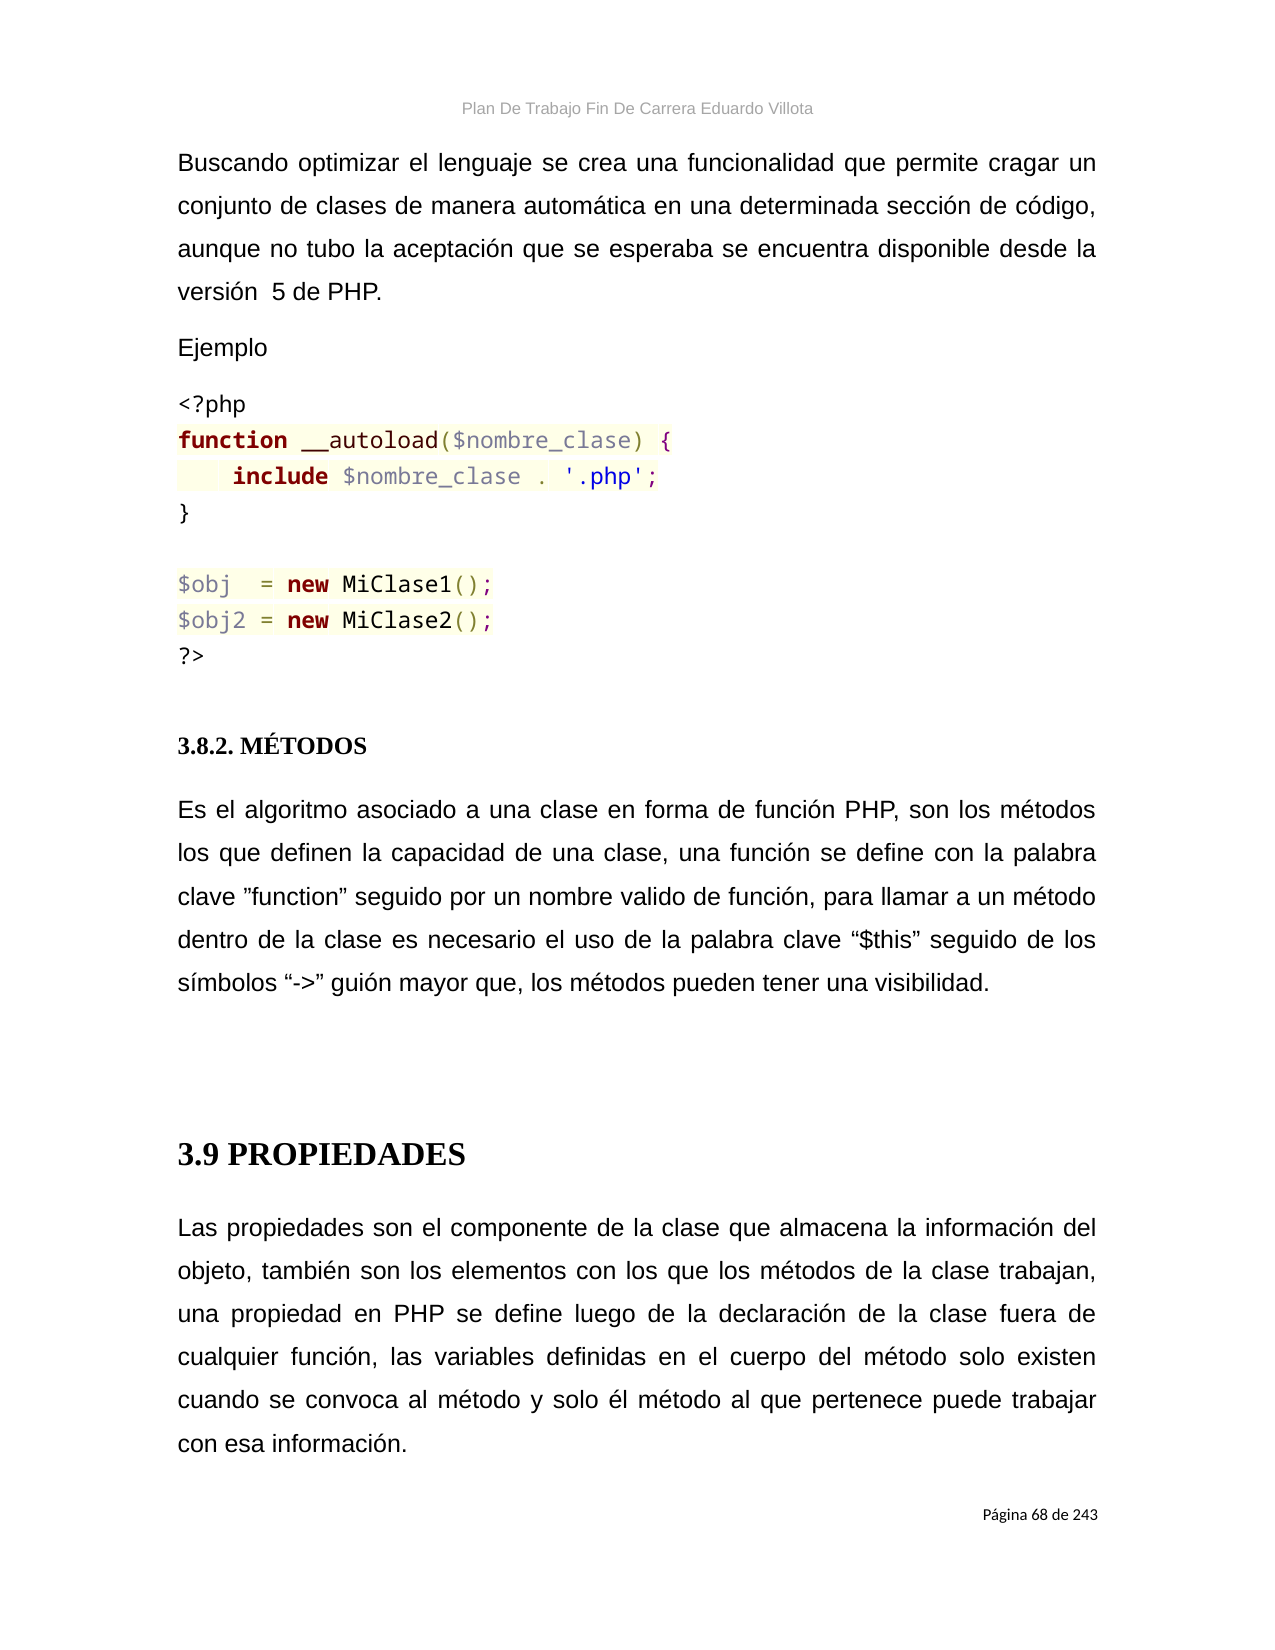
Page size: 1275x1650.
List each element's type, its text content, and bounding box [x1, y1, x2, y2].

text $obj = new MiClase1(); [177, 568, 1098, 599]
text } [177, 496, 1098, 527]
text ?> [177, 640, 1098, 671]
text Buscando optimizar el lenguaje se crea una funcionalidad que permite cragar un conjunto de clases de manera automática en una determinada sección de código, aunque no tubo la aceptación que se esperaba se encuentra disponible desde la versión 5 de PHP. [177, 148, 1098, 306]
text $obj2 = new MiClase2(); [177, 604, 1098, 635]
text include $nombre_clase . '.php'; [177, 460, 1098, 491]
text Las propiedades son el componente de la clase que almacena la información del objeto, también son los elementos con los que los métodos de la clase trabajan, una propiedad en PHP se define luego de la declaración de la clase fuera de cualquier función, las variables definidas en el cuerpo del método solo existen cuando se convoca al método y solo él método al que pertenece puede trabajar con esa información. [177, 1213, 1098, 1457]
text 3.9 PROPIEDADES [177, 1135, 1098, 1173]
text 3.8.2. MÉTODOS [177, 731, 1098, 760]
text function __autoload($nombre_clase) { [177, 424, 1098, 455]
text Es el algoritmo asociado a una clase en forma de función PHP, son los métodos los que definen la capacidad de una clase, una función se define con la palabra clave ”function” seguido por un nombre valido de función, para llamar a un método dentro de la clase es necesario el uso de la palabra clave “$this” seguido de los símbolos “->” guión mayor que, los métodos pueden tener una visibilidad. [177, 795, 1098, 997]
text Ejemplo [177, 333, 1098, 361]
text <?php [177, 388, 1098, 419]
